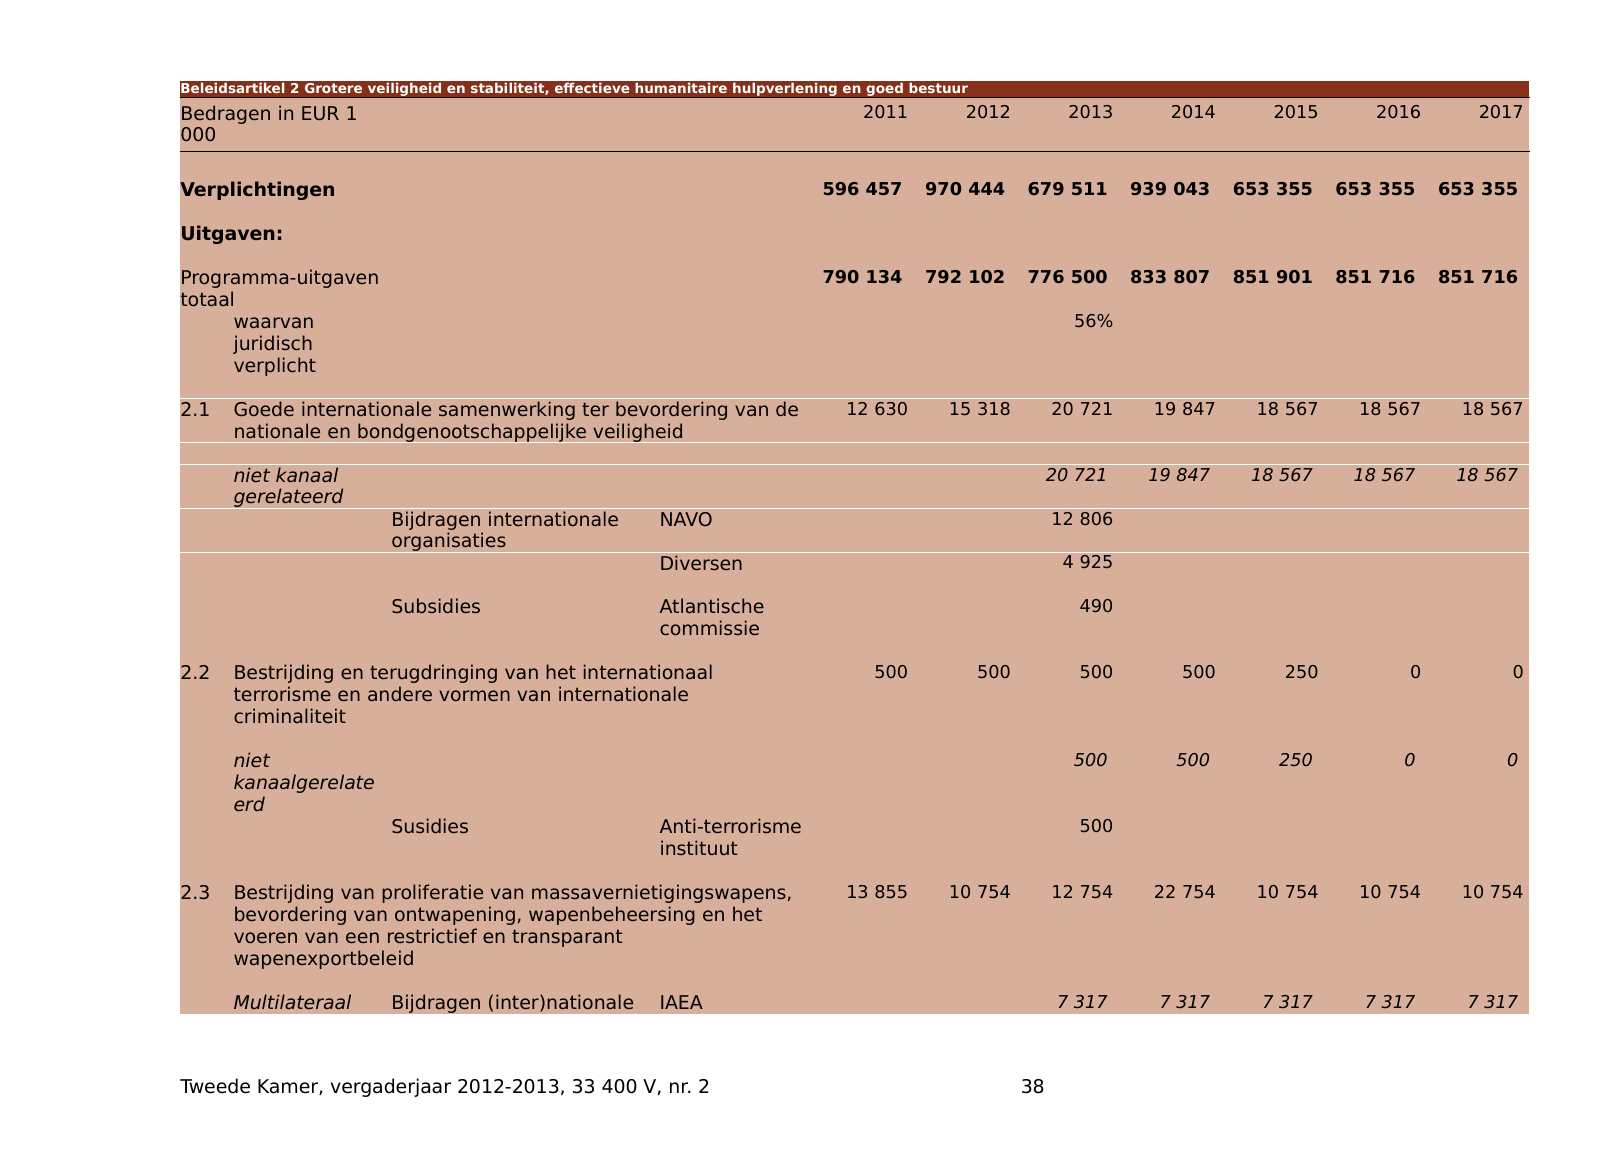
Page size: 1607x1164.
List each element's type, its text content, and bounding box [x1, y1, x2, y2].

table_cell [228, 152, 385, 179]
table_cell [1324, 970, 1427, 992]
table_cell [180, 574, 227, 596]
table_cell [385, 970, 653, 992]
table_cell 7 317 [1016, 992, 1119, 1014]
table_cell 500 [914, 662, 1016, 728]
table_cell 653 355 [1427, 179, 1529, 201]
table_cell [228, 443, 385, 464]
table_cell [1119, 201, 1222, 223]
table_cell [385, 443, 653, 464]
table_cell [1324, 223, 1427, 245]
table_cell [1119, 640, 1222, 662]
table_cell [914, 443, 1016, 464]
table_cell 0 [1324, 662, 1427, 728]
table_cell [811, 377, 914, 398]
table_cell 15 318 [914, 399, 1016, 442]
table_cell 0 [1427, 750, 1529, 816]
table_cell [385, 201, 653, 223]
table_cell [1222, 509, 1324, 552]
table_cell [1222, 574, 1324, 596]
table_cell [385, 750, 653, 816]
table_cell [914, 992, 1016, 1014]
table_cell [1016, 152, 1119, 179]
table_cell [1016, 860, 1119, 882]
table_cell [654, 465, 811, 508]
table_cell [654, 201, 811, 223]
table_cell [180, 152, 227, 179]
table_cell [385, 377, 653, 398]
table_cell [385, 267, 653, 311]
table_cell [914, 728, 1016, 750]
table_cell [180, 377, 227, 398]
table_cell [1324, 553, 1427, 574]
table_cell 19 847 [1119, 465, 1222, 508]
table_cell [914, 223, 1016, 245]
table_cell Bijdragen (inter)nationale [385, 992, 653, 1014]
table_cell [811, 245, 914, 267]
table_cell 833 807 [1119, 267, 1222, 311]
table_cell [1119, 377, 1222, 398]
table_cell niet kanaal gerelateerd [228, 465, 385, 508]
table_cell [1427, 640, 1529, 662]
table_cell 851 716 [1324, 267, 1427, 311]
table_cell [1016, 574, 1119, 596]
table_cell [1427, 223, 1529, 245]
table_cell [914, 201, 1016, 223]
table_cell 4 925 [1016, 553, 1119, 574]
table_cell [1119, 860, 1222, 882]
table_cell [1222, 152, 1324, 179]
table_cell [654, 970, 811, 992]
table_cell [811, 465, 914, 508]
table_cell [654, 640, 811, 662]
table_cell [228, 596, 385, 640]
table_cell [228, 245, 385, 267]
table_cell [914, 816, 1016, 860]
table_cell [1324, 860, 1427, 882]
table_cell Bestrijding en terugdringing van het internationaal terrorisme en andere vormen van internationale criminaliteit [228, 662, 811, 728]
table_cell [914, 509, 1016, 552]
table_cell [1324, 509, 1427, 552]
table_cell [1427, 970, 1529, 992]
table_cell 2.3 [180, 882, 227, 970]
table_cell [180, 465, 227, 508]
table_cell 653 355 [1324, 179, 1427, 201]
table_cell [1427, 443, 1529, 464]
table_cell [811, 443, 914, 464]
table_cell 792 102 [914, 267, 1016, 311]
table_cell [385, 728, 653, 750]
table_cell [1119, 311, 1222, 377]
table_cell 12 630 [811, 399, 914, 442]
table_cell [811, 860, 914, 882]
table_cell 7 317 [1119, 992, 1222, 1014]
table_cell [654, 311, 811, 377]
table_cell 10 754 [914, 882, 1016, 970]
table_cell [1222, 201, 1324, 223]
table_cell [811, 152, 914, 179]
table_cell [1119, 596, 1222, 640]
table_cell 7 317 [1222, 992, 1324, 1014]
table_cell [811, 816, 914, 860]
table_cell [914, 640, 1016, 662]
table_cell [228, 816, 385, 860]
table_cell 10 754 [1427, 882, 1529, 970]
table_cell 2.1 [180, 399, 227, 442]
table_cell [914, 245, 1016, 267]
table_cell [654, 245, 811, 267]
table_cell 10 754 [1324, 882, 1427, 970]
table_cell [811, 750, 914, 816]
table_cell [385, 98, 653, 151]
table_cell [811, 640, 914, 662]
table_cell 19 847 [1119, 399, 1222, 442]
table_cell [811, 311, 914, 377]
table_cell 2015 [1222, 98, 1324, 151]
table_cell [1119, 245, 1222, 267]
table_cell [180, 750, 227, 816]
table_cell 500 [1016, 750, 1119, 816]
table_cell [228, 860, 385, 882]
table_cell [180, 970, 227, 992]
table_cell [1427, 509, 1529, 552]
table_cell Susidies [385, 816, 653, 860]
table_cell NAVO [654, 509, 811, 552]
table_cell [914, 465, 1016, 508]
table_cell [811, 992, 914, 1014]
table_cell [1324, 443, 1427, 464]
table_cell [1016, 640, 1119, 662]
table_cell [228, 728, 385, 750]
table_cell [1222, 223, 1324, 245]
table_cell [1016, 728, 1119, 750]
table_cell [811, 509, 914, 552]
table_cell [914, 970, 1016, 992]
table_cell 18 567 [1427, 399, 1529, 442]
table_cell [180, 640, 227, 662]
table_cell 500 [1119, 662, 1222, 728]
table_cell [654, 98, 811, 151]
table_cell Goede internationale samenwerking ter bevordering van de nationale en bondgenootschappelijke veiligheid [228, 399, 811, 442]
table_cell [385, 465, 653, 508]
table_cell [1427, 152, 1529, 179]
table_cell [228, 553, 385, 574]
table_cell [228, 970, 385, 992]
table_cell [228, 509, 385, 552]
table_cell [1222, 640, 1324, 662]
table_cell [180, 728, 227, 750]
table_cell [180, 245, 227, 267]
table_cell 10 754 [1222, 882, 1324, 970]
table_cell [1427, 596, 1529, 640]
table_cell [385, 152, 653, 179]
table_cell 250 [1222, 662, 1324, 728]
table_cell [1222, 245, 1324, 267]
table_cell 851 716 [1427, 267, 1529, 311]
table_cell 2016 [1324, 98, 1427, 151]
table_cell 2.2 [180, 662, 227, 728]
table_cell [1222, 443, 1324, 464]
table_cell 679 511 [1016, 179, 1119, 201]
table_cell 7 317 [1324, 992, 1427, 1014]
table_cell [385, 574, 653, 596]
table_cell [1222, 596, 1324, 640]
table_cell [914, 596, 1016, 640]
table_cell [1427, 728, 1529, 750]
table_cell [1324, 640, 1427, 662]
table_cell [811, 728, 914, 750]
table_cell [1222, 377, 1324, 398]
table_cell [1119, 443, 1222, 464]
table_cell [914, 311, 1016, 377]
table_cell [914, 152, 1016, 179]
table_cell [180, 311, 227, 377]
table_cell [1324, 728, 1427, 750]
table_cell [1324, 152, 1427, 179]
table_cell [385, 860, 653, 882]
table_cell [385, 553, 653, 574]
table_cell 776 500 [1016, 267, 1119, 311]
table_cell [1324, 574, 1427, 596]
table_cell 500 [811, 662, 914, 728]
table_cell 18 567 [1222, 399, 1324, 442]
table_cell [654, 728, 811, 750]
table_cell Verplichtingen [180, 179, 811, 201]
table_cell [180, 509, 227, 552]
table_cell 0 [1427, 662, 1529, 728]
table_cell [180, 992, 227, 1014]
table_cell 939 043 [1119, 179, 1222, 201]
table_cell [811, 201, 914, 223]
table_cell 7 317 [1427, 992, 1529, 1014]
table_cell [914, 750, 1016, 816]
table_cell [1016, 245, 1119, 267]
table_cell [180, 816, 227, 860]
table_cell [1119, 574, 1222, 596]
table_cell 2013 [1016, 98, 1119, 151]
table_cell Bedragen in EUR 1 000 [180, 98, 385, 151]
table_cell [180, 443, 227, 464]
table_cell [654, 377, 811, 398]
table_cell 653 355 [1222, 179, 1324, 201]
table_cell 790 134 [811, 267, 914, 311]
table_cell 18 567 [1324, 465, 1427, 508]
table_cell [1016, 970, 1119, 992]
table_cell [914, 860, 1016, 882]
table_cell 500 [1016, 816, 1119, 860]
table_cell [228, 574, 385, 596]
table_cell [1119, 509, 1222, 552]
table_cell [1427, 553, 1529, 574]
table_header Beleidsartikel 2 Grotere veiligheid en stabiliteit, effectieve humanitaire hulpverlening en goed bestuur [180, 81, 1529, 97]
table_cell [1119, 970, 1222, 992]
table_cell [1222, 970, 1324, 992]
table_cell [1427, 245, 1529, 267]
table_cell [1427, 574, 1529, 596]
table_cell [180, 860, 227, 882]
table_cell [228, 640, 385, 662]
table_cell [1119, 152, 1222, 179]
table_cell Uitgaven: [180, 223, 811, 245]
table_cell 13 855 [811, 882, 914, 970]
table_cell 970 444 [914, 179, 1016, 201]
table_cell 12 754 [1016, 882, 1119, 970]
table_cell [1222, 816, 1324, 860]
table_cell [228, 377, 385, 398]
table_cell 20 721 [1016, 399, 1119, 442]
table_cell [1119, 816, 1222, 860]
table_cell 2014 [1119, 98, 1222, 151]
table_cell Multilateraal [228, 992, 385, 1014]
table_cell [1222, 311, 1324, 377]
table_cell Subsidies [385, 596, 653, 640]
table_cell [1222, 728, 1324, 750]
table_cell 596 457 [811, 179, 914, 201]
table_cell 2012 [914, 98, 1016, 151]
table_cell [228, 201, 385, 223]
table_cell 18 567 [1324, 399, 1427, 442]
table_cell [1324, 245, 1427, 267]
table_cell 12 806 [1016, 509, 1119, 552]
table_cell [1016, 201, 1119, 223]
table_cell Programma-uitgaven totaal [180, 267, 385, 311]
table_cell [1222, 860, 1324, 882]
table_cell [1119, 728, 1222, 750]
table_cell [1324, 377, 1427, 398]
table_cell IAEA [654, 992, 811, 1014]
table_cell Bestrijding van proliferatie van massavernietigingswapens, bevordering van ontwapening, wapenbeheersing en het voeren van een restrictief en transparant wapenexportbeleid [228, 882, 811, 970]
table_cell [1222, 553, 1324, 574]
table_cell [1324, 201, 1427, 223]
table_cell 490 [1016, 596, 1119, 640]
table_cell [654, 574, 811, 596]
table_cell waarvan juridisch verplicht [228, 311, 385, 377]
table_cell [1427, 201, 1529, 223]
table_cell niet kanaalgerelateerd [228, 750, 385, 816]
table_cell [914, 574, 1016, 596]
table_cell [811, 223, 914, 245]
table_cell [1016, 377, 1119, 398]
table_cell [654, 750, 811, 816]
table_cell [1427, 311, 1529, 377]
table_cell [385, 245, 653, 267]
table_cell [180, 553, 227, 574]
table_cell [654, 443, 811, 464]
table_cell [1427, 816, 1529, 860]
table_cell [385, 311, 653, 377]
table_cell 20 721 [1016, 465, 1119, 508]
table_cell Bijdragen internationale organisaties [385, 509, 653, 552]
table_cell [914, 553, 1016, 574]
table_cell 2017 [1427, 98, 1529, 151]
table_cell [1427, 860, 1529, 882]
table_cell [180, 201, 227, 223]
table_cell [811, 596, 914, 640]
table_cell [1324, 311, 1427, 377]
table_cell 0 [1324, 750, 1427, 816]
table_cell [1324, 596, 1427, 640]
table_cell [654, 860, 811, 882]
table_cell 250 [1222, 750, 1324, 816]
table_cell [1016, 223, 1119, 245]
table_cell [1427, 377, 1529, 398]
table_cell 500 [1016, 662, 1119, 728]
table_cell [914, 377, 1016, 398]
table_cell [811, 553, 914, 574]
table_cell 56% [1016, 311, 1119, 377]
table_cell 22 754 [1119, 882, 1222, 970]
table_cell [180, 596, 227, 640]
table_cell 500 [1119, 750, 1222, 816]
table_cell [385, 640, 653, 662]
table_cell [1119, 553, 1222, 574]
table_cell [1324, 816, 1427, 860]
table_cell [1016, 443, 1119, 464]
table_cell 18 567 [1222, 465, 1324, 508]
table_cell [811, 574, 914, 596]
table_cell Anti-terrorisme instituut [654, 816, 811, 860]
table_cell Diversen [654, 553, 811, 574]
table_cell 2011 [811, 98, 914, 151]
table_cell [811, 970, 914, 992]
table_cell 851 901 [1222, 267, 1324, 311]
table_cell [654, 152, 811, 179]
table_cell 18 567 [1427, 465, 1529, 508]
table_cell [654, 267, 811, 311]
table_cell Atlantische commissie [654, 596, 811, 640]
table_cell [1119, 223, 1222, 245]
